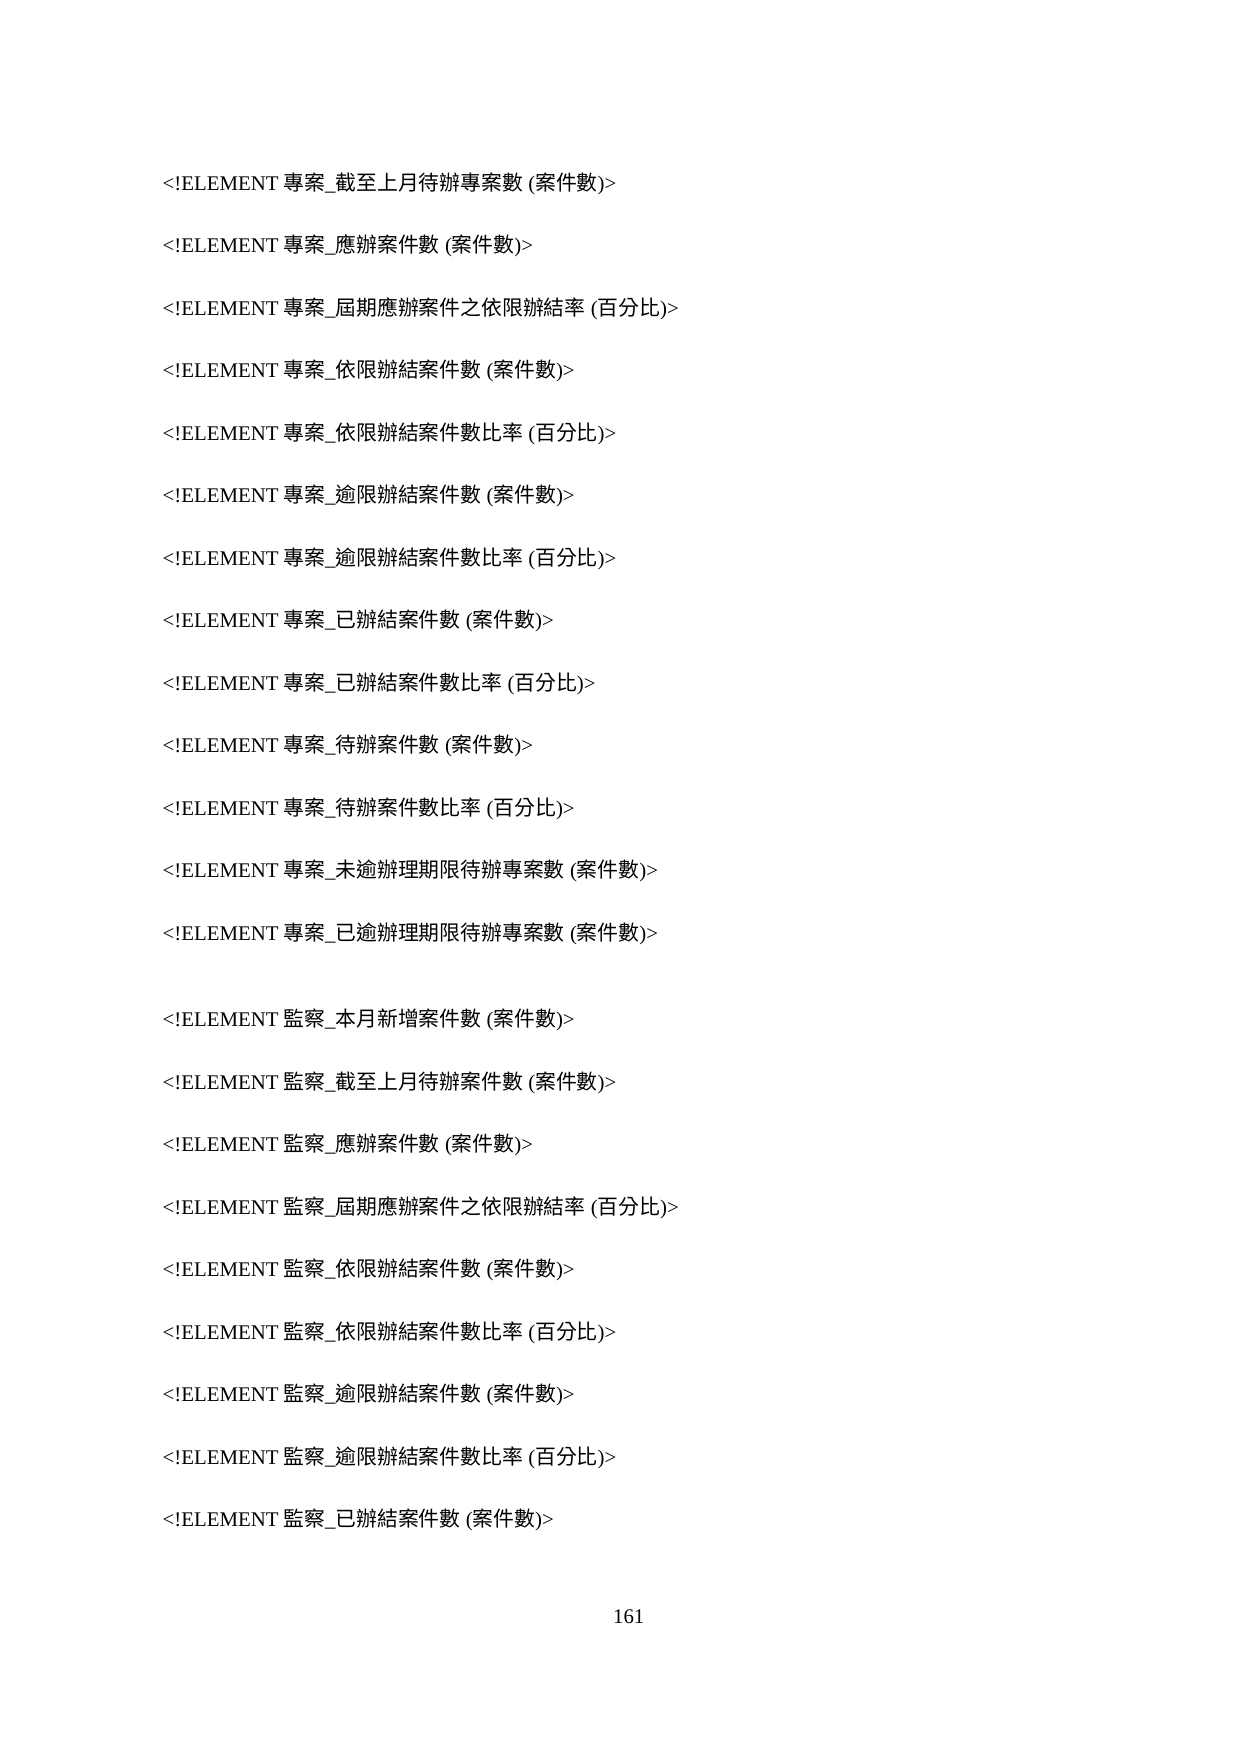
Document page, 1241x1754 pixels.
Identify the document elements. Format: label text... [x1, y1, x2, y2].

text <!ELEMENT 監察_依限辦結案件數比率 (百分比)> [162, 1289, 1094, 1351]
text <!ELEMENT 專案_依限辦結案件數 (案件數)> [162, 327, 1094, 389]
text <!ELEMENT 監察_逾限辦結案件數 (案件數)> [162, 1351, 1094, 1414]
text <!ELEMENT 專案_屆期應辦案件之依限辦結率 (百分比)> [162, 264, 1094, 327]
text <!ELEMENT 專案_已辦結案件數 (案件數)> [162, 577, 1094, 639]
text <!ELEMENT 監察_本月新增案件數 (案件數)> [162, 976, 1094, 1039]
text <!ELEMENT 專案_截至上月待辦專案數 (案件數)> [162, 139, 1094, 202]
text <!ELEMENT 監察_屆期應辦案件之依限辦結率 (百分比)> [162, 1164, 1094, 1226]
text <!ELEMENT 專案_待辦案件數比率 (百分比)> [162, 764, 1094, 827]
text <!ELEMENT 專案_應辦案件數 (案件數)> [162, 202, 1094, 264]
text <!ELEMENT 監察_已辦結案件數 (案件數)> [162, 1476, 1094, 1539]
text <!ELEMENT 專案_依限辦結案件數比率 (百分比)> [162, 389, 1094, 452]
text <!ELEMENT 監察_逾限辦結案件數比率 (百分比)> [162, 1414, 1094, 1476]
text <!ELEMENT 專案_逾限辦結案件數比率 (百分比)> [162, 514, 1094, 577]
text <!ELEMENT 專案_待辦案件數 (案件數)> [162, 702, 1094, 764]
text <!ELEMENT 監察_截至上月待辦案件數 (案件數)> [162, 1039, 1094, 1101]
text <!ELEMENT 專案_已逾辦理期限待辦專案數 (案件數)> [162, 889, 1094, 952]
text <!ELEMENT 監察_依限辦結案件數 (案件數)> [162, 1226, 1094, 1289]
text <!ELEMENT 專案_未逾辦理期限待辦專案數 (案件數)> [162, 827, 1094, 889]
text <!ELEMENT 專案_已辦結案件數比率 (百分比)> [162, 639, 1094, 702]
text <!ELEMENT 監察_應辦案件數 (案件數)> [162, 1101, 1094, 1164]
text <!ELEMENT 專案_逾限辦結案件數 (案件數)> [162, 452, 1094, 514]
